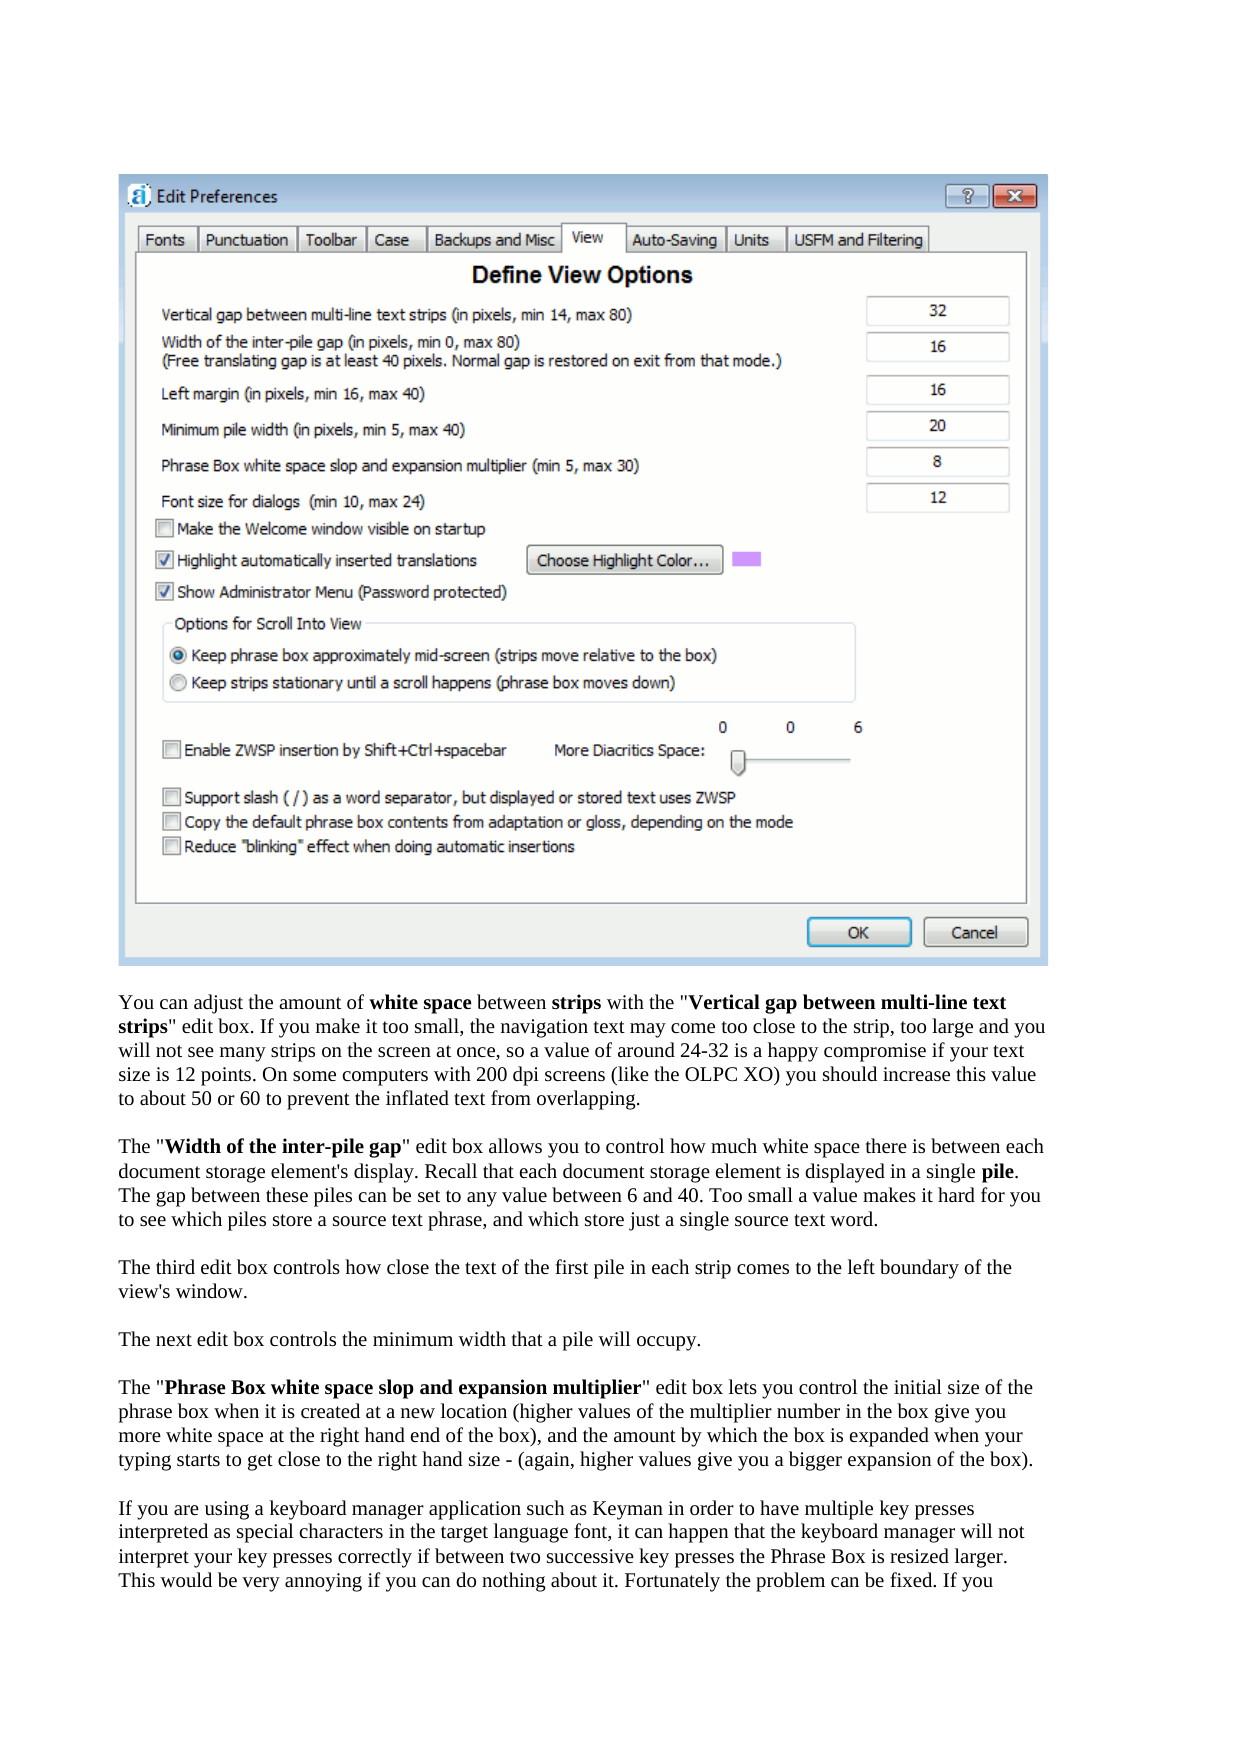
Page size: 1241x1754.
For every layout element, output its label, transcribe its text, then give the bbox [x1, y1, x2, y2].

text The third edit box controls how close the text of the first pile in each strip comes to the left boundary of the view's window. [118, 1255, 1048, 1303]
text The "Width of the inter-pile gap" edit box allows you to control how much white space there is between each document storage element's display. Recall that each document storage element is displayed in a single pile. The gap between these piles can be set to any value between 6 and 40. Too small a value makes it hard for you to see which piles store a source text phrase, and which store just a single source text word. [118, 1134, 1048, 1231]
text You can adjust the amount of white space between strips with the "Vertical gap between multi-line text strips" edit box. If you make it too small, the navigation text may come too close to the strip, too large and you will not see many strips on the screen at once, so a value of around 24-32 is a happy compromise if your text size is 12 points. On some computers with 200 dpi screens (like the OLPC XO) you should increase this value to about 50 or 60 to prevent the inflated text from overlapping. [118, 990, 1048, 1110]
text The "Phrase Box white space slop and expansion multiplier" edit box lets you control the initial size of the phrase box when it is created at a new location (higher values of the multiplier number in the box give you more white space at the right hand end of the box), and the amount by which the box is expanded when your typing starts to get close to the right hand size - (again, higher values give you a bigger expansion of the box). [118, 1375, 1048, 1471]
text The next edit box controls the minimum width that a pile will occupy. [118, 1327, 1048, 1351]
picture [118, 174, 1049, 966]
text If you are using a keyboard manager application such as Keyman in order to have multiple key presses interpreted as special characters in the target language font, it can happen that the keyboard manager will not interpret your key presses correctly if between two successive key presses the Phrase Box is resized larger. This would be very annoying if you can do nothing about it. Fortunately the problem can be fixed. If you [118, 1495, 1048, 1592]
